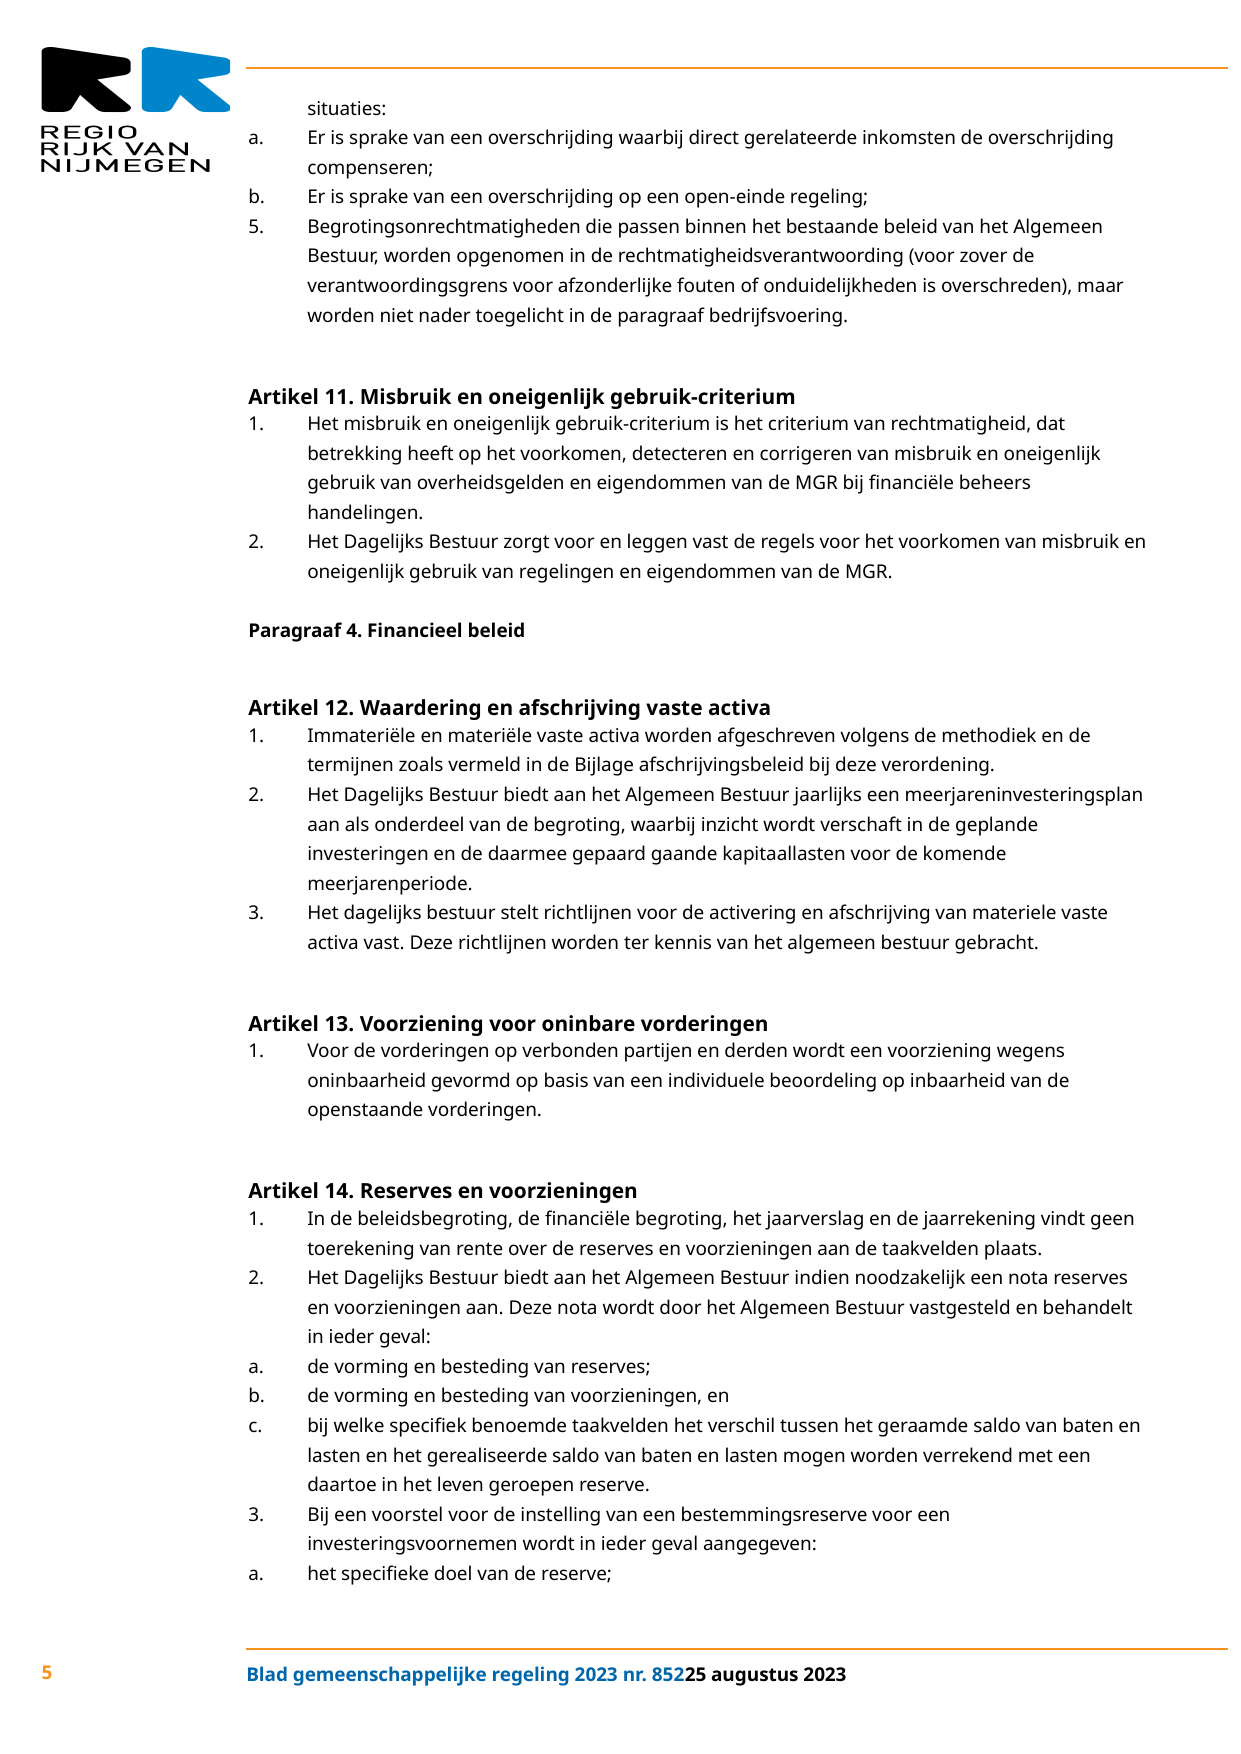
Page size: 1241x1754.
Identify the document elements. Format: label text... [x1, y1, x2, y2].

text Artikel 13. Voorziening voor oninbare vorderingen [248, 1009, 1152, 1037]
picture [200, 73, 231, 105]
list Er is sprake van een overschrijding op een open-einde regeling; [248, 183, 1152, 209]
text Artikel 11. Misbruik en oneigenlijk gebruik-criterium [248, 382, 1152, 410]
list Het Dagelijks Bestuur biedt aan het Algemeen Bestuur jaarlijks een meerjareninvesteringsplan aan als onderdeel van de begroting, waarbij inzicht wordt verschaft in de geplande investeringen en de daarmee gepaard gaande kapitaallasten voor de komende meerjarenperiode. [248, 781, 1152, 896]
list Het Dagelijks Bestuur zorgt voor en leggen vast de regels voor het voorkomen van misbruik en oneigenlijk gebruik van regelingen en eigendommen van de MGR. [248, 529, 1152, 584]
list de vorming en besteding van voorzieningen, en [248, 1383, 1152, 1408]
picture [161, 47, 231, 59]
list Het Dagelijks Bestuur biedt aan het Algemeen Bestuur indien noodzakelijk een nota reserves en voorzieningen aan. Deze nota wordt door het Algemeen Bestuur vastgesteld en behandelt in ieder geval: [248, 1264, 1152, 1349]
list Voor de vorderingen op verbonden partijen en derden wordt een voorziening wegens oninbaarheid gevormd op basis van een individuele beoordeling op inbaarheid van de openstaande vorderingen. [248, 1037, 1152, 1122]
list In de beleidsbegroting, de financiële begroting, het jaarverslag en de jaarrekening vindt geen toerekening van rente over de reserves en voorzieningen aan de taakvelden plaats. [248, 1205, 1152, 1260]
list het specifieke doel van de reserve; [248, 1560, 1152, 1586]
text Artikel 14. Reserves en voorzieningen [248, 1177, 1152, 1205]
text Paragraaf 4. Financieel beleid [248, 617, 1152, 643]
text Artikel 12. Waardering en afschrijving vaste activa [248, 693, 1152, 722]
list Het misbruik en oneigenlijk gebruik-criterium is het criterium van rechtmatigheid, dat betrekking heeft op het voorkomen, detecteren en corrigeren van misbruik en oneigenlijk gebruik van overheidsgelden en eigendommen van de MGR bij financiële beheers handelingen. [248, 410, 1152, 525]
list de vorming en besteding van reserves; [248, 1353, 1152, 1379]
list Er is sprake van een overschrijding waarbij direct gerelateerde inkomsten de overschrijding compenseren; [248, 124, 1152, 180]
list Het dagelijks bestuur stelt richtlijnen voor de activering en afschrijving van materiele vaste activa vast. Deze richtlijnen worden ter kennis van het algemeen bestuur gebracht. [248, 899, 1152, 955]
list Immateriële en materiële vaste activa worden afgeschreven volgens de methodiek en de termijnen zoals vermeld in de Bijlage afschrijvingsbeleid bij deze verordening. [248, 722, 1152, 777]
list Bij een voorstel voor de instelling van een bestemmingsreserve voor een investeringsvoornemen wordt in ieder geval aangegeven: [248, 1501, 1152, 1556]
list Begrotingsonrechtmatigheden die passen binnen het bestaande beleid van het Algemeen Bestuur, worden opgenomen in de rechtmatigheidsverantwoording (voor zover de verantwoordingsgrens voor afzonderlijke fouten of onduidelijkheden is overschreden), maar worden niet nader toegelicht in de paragraaf bedrijfsvoering. [248, 213, 1152, 328]
list situaties: [248, 95, 1152, 121]
picture [41, 47, 231, 172]
list bij welke specifiek benoemde taakvelden het verschil tussen het geraamde saldo van baten en lasten en het gerealiseerde saldo van baten en lasten mogen worden verrekend met een daartoe in het leven geroepen reserve. [248, 1412, 1152, 1497]
